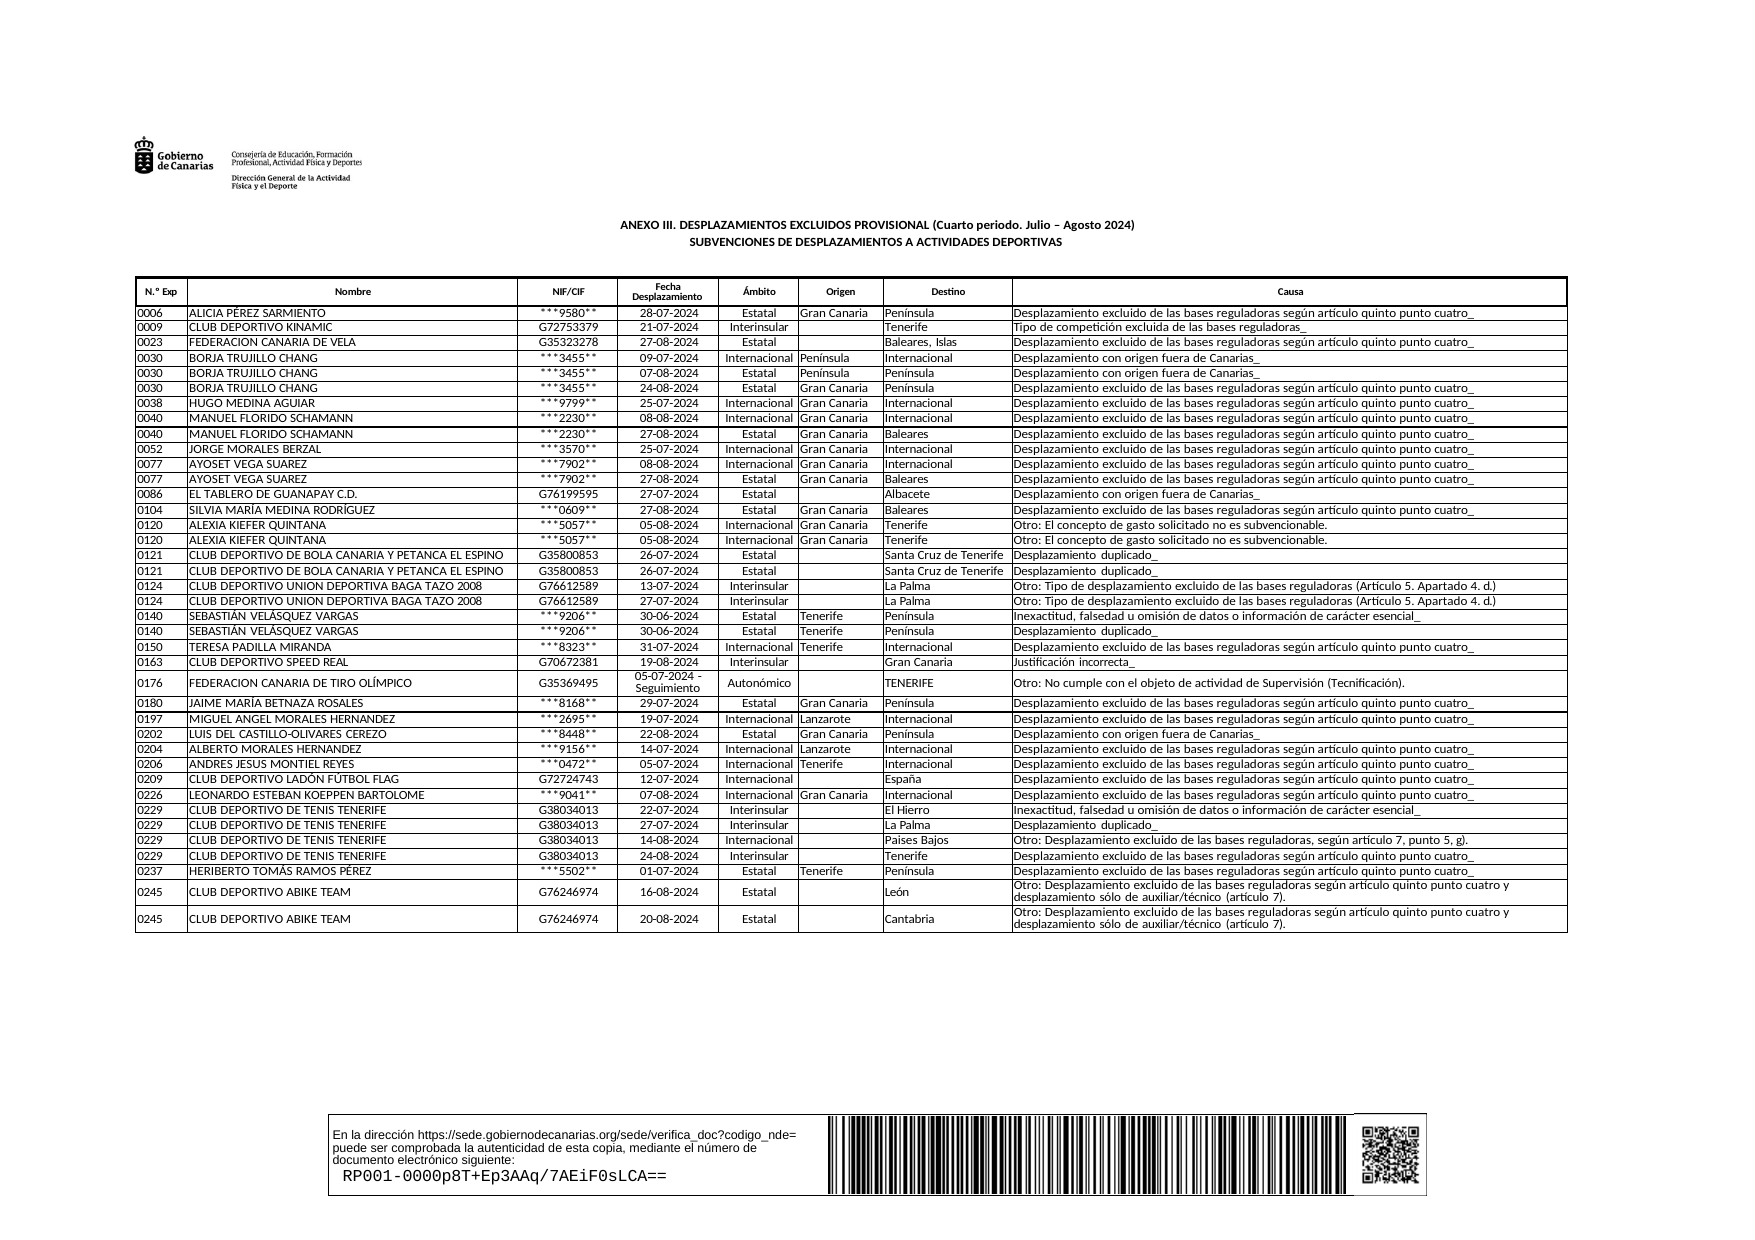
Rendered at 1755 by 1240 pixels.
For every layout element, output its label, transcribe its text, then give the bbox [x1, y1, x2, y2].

table_cell 28-07-2024 [618, 307, 718, 320]
table_cell 0206 [136, 758, 187, 772]
table_cell [799, 488, 883, 502]
table_cell Internacional [719, 789, 798, 803]
table_cell Internacional [719, 834, 798, 848]
table_cell G70672381 [518, 656, 617, 670]
table_cell Otro: Tipo de desplazamiento excluido de las bases reguladoras (Artículo 5. Apartado 4. d.) [1013, 580, 1567, 594]
table_cell 22-07-2024 [618, 804, 718, 818]
table_cell [799, 804, 883, 818]
table_cell Desplazamiento excluido de las bases reguladoras según artículo quinto punto cuatro_ [1013, 640, 1567, 654]
table_cell 0202 [136, 728, 187, 742]
table_cell ***2230** [518, 428, 617, 442]
table_cell 0180 [136, 697, 187, 711]
table_cell ***3455** [518, 367, 617, 381]
table_cell 09-07-2024 [618, 351, 718, 366]
table_cell Baleares [884, 428, 1012, 442]
table_cell Internacional [884, 351, 1012, 366]
table_cell Desplazamiento excluido de las bases reguladoras según artículo quinto punto cuatro_ [1013, 412, 1567, 426]
table_cell ***9799** [518, 397, 617, 411]
table_cell 0030 [136, 367, 187, 381]
table_cell 0121 [136, 564, 187, 578]
table_cell Estatal [719, 880, 798, 905]
table_cell 0229 [136, 819, 187, 833]
table_cell CLUB DEPORTIVO DE BOLA CANARIA Y PETANCA EL ESPINO [188, 564, 517, 578]
table_cell Gran Canaria [799, 307, 883, 320]
table_cell [799, 849, 883, 863]
table_cell Península [884, 367, 1012, 381]
table_cell Otro: Desplazamiento excluido de las bases reguladoras, según artículo 7, punto 5, g). [1013, 834, 1567, 848]
table_cell CLUB DEPORTIVO KINAMIC [188, 321, 517, 335]
table_cell MANUEL FLORIDO SCHAMANN [188, 412, 517, 426]
table_cell 14-08-2024 [618, 834, 718, 848]
table_cell 12-07-2024 [618, 773, 718, 787]
table_cell Estatal [719, 488, 798, 502]
table_cell 08-08-2024 [618, 458, 718, 472]
table_cell 0140 [136, 625, 187, 639]
table_cell Gran Canaria [799, 728, 883, 742]
table_cell ***8448** [518, 728, 617, 742]
table_cell Estatal [719, 697, 798, 711]
table_cell 05-07-2024 - Seguimiento [618, 671, 718, 696]
table_cell HERIBERTO TOMÁS RAMOS PÉREZ [188, 865, 517, 879]
table_cell ***7902** [518, 458, 617, 472]
table_cell FEDERACION CANARIA DE VELA [188, 336, 517, 350]
table_cell MANUEL FLORIDO SCHAMANN [188, 428, 517, 442]
table_cell Lanzarote [799, 743, 883, 757]
table_cell Gran Canaria [799, 534, 883, 548]
table_cell Interinsular [719, 656, 798, 670]
table_header Fecha Desplazamiento [618, 279, 718, 305]
table_header Causa [1013, 279, 1566, 305]
table_cell AYOSET VEGA SUAREZ [188, 458, 517, 472]
table_cell 31-07-2024 [618, 640, 718, 654]
table_cell ***7902** [518, 473, 617, 487]
table_cell G76246974 [518, 880, 617, 905]
table_cell Desplazamiento duplicado_ [1013, 549, 1567, 563]
table_cell Península [884, 610, 1012, 624]
table_cell ***5057** [518, 519, 617, 533]
table_cell Península [884, 625, 1012, 639]
table_cell CLUB DEPORTIVO DE TENIS TENERIFE [188, 834, 517, 848]
table_cell Baleares, Islas [884, 336, 1012, 350]
table_cell 19-07-2024 [618, 713, 718, 727]
table_cell 0226 [136, 789, 187, 803]
table_cell Península [884, 307, 1012, 320]
table_cell G35369495 [518, 671, 617, 696]
table_cell G38034013 [518, 834, 617, 848]
table_cell Estatal [719, 564, 798, 578]
table_cell 07-08-2024 [618, 789, 718, 803]
table_cell Tipo de competición excluida de las bases reguladoras_ [1013, 321, 1567, 335]
table_cell ALEXIA KIEFER QUINTANA [188, 519, 517, 533]
table_cell G72753379 [518, 321, 617, 335]
table_cell España [884, 773, 1012, 787]
table_cell Cantabria [884, 906, 1012, 932]
table_header Nombre [188, 279, 517, 305]
table_cell Desplazamiento excluido de las bases reguladoras según artículo quinto punto cuatro_ [1013, 473, 1567, 487]
table_cell ALBERTO MORALES HERNANDEZ [188, 743, 517, 757]
table_cell 29-07-2024 [618, 697, 718, 711]
table_cell G35800853 [518, 549, 617, 563]
table_cell Tenerife [799, 758, 883, 772]
table_cell 0120 [136, 519, 187, 533]
table_cell CLUB DEPORTIVO UNION DEPORTIVA BAGA TAZO 2008 [188, 595, 517, 609]
table_cell Internacional [719, 773, 798, 787]
table_cell CLUB DEPORTIVO DE BOLA CANARIA Y PETANCA EL ESPINO [188, 549, 517, 563]
table_cell La Palma [884, 595, 1012, 609]
table_cell Estatal [719, 367, 798, 381]
table_cell AYOSET VEGA SUAREZ [188, 473, 517, 487]
table_cell ***9041** [518, 789, 617, 803]
table_cell 27-08-2024 [618, 336, 718, 350]
table_cell 30-06-2024 [618, 625, 718, 639]
table_cell 0163 [136, 656, 187, 670]
table_cell Gran Canaria [799, 443, 883, 457]
table_cell Desplazamiento excluido de las bases reguladoras según artículo quinto punto cuatro_ [1013, 397, 1567, 411]
table_cell Internacional [719, 397, 798, 411]
table_cell ***9580** [518, 307, 617, 320]
table_cell Estatal [719, 906, 798, 932]
table_cell 24-08-2024 [618, 382, 718, 396]
table_cell [799, 834, 883, 848]
table_cell Desplazamiento excluido de las bases reguladoras según artículo quinto punto cuatro_ [1013, 443, 1567, 457]
table_cell 0245 [136, 880, 187, 905]
table_cell BORJA TRUJILLO CHANG [188, 351, 517, 366]
table_cell Paises Bajos [884, 834, 1012, 848]
table_cell [799, 321, 883, 335]
table_cell TERESA PADILLA MIRANDA [188, 640, 517, 654]
table_cell Internacional [884, 758, 1012, 772]
table_cell Península [799, 367, 883, 381]
table_cell Santa Cruz de Tenerife [884, 564, 1012, 578]
table_cell Desplazamiento con origen fuera de Canarias_ [1013, 728, 1567, 742]
table_cell JAIME MARÍA BETNAZA ROSALES [188, 697, 517, 711]
table_cell Internacional [719, 758, 798, 772]
table_cell Internacional [719, 640, 798, 654]
table_cell Interinsular [719, 580, 798, 594]
table_cell Gran Canaria [799, 382, 883, 396]
table_cell Península [884, 865, 1012, 879]
table_cell 21-07-2024 [618, 321, 718, 335]
table_cell 27-07-2024 [618, 819, 718, 833]
table_cell 0040 [136, 412, 187, 426]
table_cell HUGO MEDINA AGUIAR [188, 397, 517, 411]
table_cell 07-08-2024 [618, 367, 718, 381]
table_cell Internacional [884, 412, 1012, 426]
table_cell 0030 [136, 351, 187, 366]
table_cell Desplazamiento excluido de las bases reguladoras según artículo quinto punto cuatro_ [1013, 849, 1567, 863]
table_cell Internacional [719, 351, 798, 366]
table_cell Desplazamiento duplicado_ [1013, 819, 1567, 833]
table_cell Tenerife [799, 865, 883, 879]
table_cell 0204 [136, 743, 187, 757]
table_cell Inexactitud, falsedad u omisión de datos o información de carácter esencial_ [1013, 610, 1567, 624]
table_cell Península [884, 728, 1012, 742]
table_cell 26-07-2024 [618, 564, 718, 578]
table_cell G38034013 [518, 804, 617, 818]
table_cell Desplazamiento excluido de las bases reguladoras según artículo quinto punto cuatro_ [1013, 758, 1567, 772]
table_cell Desplazamiento excluido de las bases reguladoras según artículo quinto punto cuatro_ [1013, 307, 1567, 320]
table_cell Internacional [719, 519, 798, 533]
table_cell Santa Cruz de Tenerife [884, 549, 1012, 563]
table_cell Internacional [719, 713, 798, 727]
table_cell Gran Canaria [799, 412, 883, 426]
table_cell 14-07-2024 [618, 743, 718, 757]
table_cell Internacional [884, 458, 1012, 472]
table_cell Lanzarote [799, 713, 883, 727]
table_cell Otro: No cumple con el objeto de actividad de Supervisión (Tecnificación). [1013, 671, 1567, 696]
table_cell Desplazamiento con origen fuera de Canarias_ [1013, 488, 1567, 502]
table_cell LUIS DEL CASTILLO-OLIVARES CEREZO [188, 728, 517, 742]
table_cell Desplazamiento excluido de las bases reguladoras según artículo quinto punto cuatro_ [1013, 382, 1567, 396]
table_cell 05-07-2024 [618, 758, 718, 772]
table_cell CLUB DEPORTIVO DE TENIS TENERIFE [188, 819, 517, 833]
table_cell 27-08-2024 [618, 428, 718, 442]
table_cell Estatal [719, 549, 798, 563]
table_cell JORGE MORALES BERZAL [188, 443, 517, 457]
table_cell Tenerife [799, 640, 883, 654]
table_cell 0197 [136, 713, 187, 727]
table_header Origen [799, 279, 883, 305]
table_cell 0124 [136, 595, 187, 609]
table_cell [799, 880, 883, 905]
table_cell 0052 [136, 443, 187, 457]
table_cell Desplazamiento excluido de las bases reguladoras según artículo quinto punto cuatro_ [1013, 697, 1567, 711]
table_cell 0150 [136, 640, 187, 654]
table_cell BORJA TRUJILLO CHANG [188, 367, 517, 381]
table_cell CLUB DEPORTIVO ABIKE TEAM [188, 880, 517, 905]
table_cell ***8168** [518, 697, 617, 711]
table_cell G35800853 [518, 564, 617, 578]
table_cell León [884, 880, 1012, 905]
table_cell [799, 656, 883, 670]
table_cell 0077 [136, 458, 187, 472]
table_cell G76246974 [518, 906, 617, 932]
table_cell Desplazamiento excluido de las bases reguladoras según artículo quinto punto cuatro_ [1013, 458, 1567, 472]
table_cell Baleares [884, 473, 1012, 487]
table_cell 0104 [136, 504, 187, 518]
table_cell ***3570** [518, 443, 617, 457]
table_cell 0077 [136, 473, 187, 487]
table_cell ***0609** [518, 504, 617, 518]
table_cell Internacional [719, 458, 798, 472]
table_cell Gran Canaria [884, 656, 1012, 670]
table_cell 16-08-2024 [618, 880, 718, 905]
table_cell CLUB DEPORTIVO DE TENIS TENERIFE [188, 849, 517, 863]
table_cell Estatal [719, 610, 798, 624]
table_cell 0140 [136, 610, 187, 624]
table_cell Desplazamiento excluido de las bases reguladoras según artículo quinto punto cuatro_ [1013, 773, 1567, 787]
table_cell 0040 [136, 428, 187, 442]
table_cell 08-08-2024 [618, 412, 718, 426]
table_cell Estatal [719, 625, 798, 639]
table_cell Internacional [719, 743, 798, 757]
table_cell Tenerife [799, 625, 883, 639]
table_cell Internacional [884, 443, 1012, 457]
table_cell Otro: Desplazamiento excluido de las bases reguladoras según artículo quinto punto cuatro y desplazamiento sólo de auxiliar/técnico (artículo 7). [1013, 906, 1567, 932]
table_cell Gran Canaria [799, 697, 883, 711]
table_cell Internacional [719, 412, 798, 426]
table_cell Desplazamiento duplicado_ [1013, 564, 1567, 578]
table_cell 30-06-2024 [618, 610, 718, 624]
table_cell Estatal [719, 307, 798, 320]
table_cell CLUB DEPORTIVO UNION DEPORTIVA BAGA TAZO 2008 [188, 580, 517, 594]
table_cell Desplazamiento con origen fuera de Canarias_ [1013, 367, 1567, 381]
table_cell Gran Canaria [799, 397, 883, 411]
table_cell 0229 [136, 804, 187, 818]
table_cell Otro: El concepto de gasto solicitado no es subvencionable. [1013, 534, 1567, 548]
table_cell 0237 [136, 865, 187, 879]
table_cell 0030 [136, 382, 187, 396]
table_cell CLUB DEPORTIVO ABIKE TEAM [188, 906, 517, 932]
table_cell [799, 595, 883, 609]
table_cell Gran Canaria [799, 428, 883, 442]
table_header NIF/CIF [518, 279, 617, 305]
table_cell Interinsular [719, 804, 798, 818]
table_cell 27-07-2024 [618, 595, 718, 609]
table_cell 19-08-2024 [618, 656, 718, 670]
table_cell Desplazamiento con origen fuera de Canarias_ [1013, 351, 1567, 366]
table_cell CLUB DEPORTIVO DE TENIS TENERIFE [188, 804, 517, 818]
table_cell 27-08-2024 [618, 473, 718, 487]
table_cell Desplazamiento duplicado_ [1013, 625, 1567, 639]
table_cell Desplazamiento excluido de las bases reguladoras según artículo quinto punto cuatro_ [1013, 865, 1567, 879]
table_cell 27-07-2024 [618, 488, 718, 502]
table_cell Península [799, 351, 883, 366]
table_cell ***0472** [518, 758, 617, 772]
table_cell 0009 [136, 321, 187, 335]
table_cell ALEXIA KIEFER QUINTANA [188, 534, 517, 548]
table_cell G38034013 [518, 819, 617, 833]
table_cell 22-08-2024 [618, 728, 718, 742]
table_cell G72724743 [518, 773, 617, 787]
table_cell Interinsular [719, 819, 798, 833]
table_cell SEBASTIÁN VELÁSQUEZ VARGAS [188, 610, 517, 624]
table_cell [799, 906, 883, 932]
table_cell BORJA TRUJILLO CHANG [188, 382, 517, 396]
table_cell LEONARDO ESTEBAN KOEPPEN BARTOLOME [188, 789, 517, 803]
table_cell 05-08-2024 [618, 534, 718, 548]
table_cell ANDRES JESUS MONTIEL REYES [188, 758, 517, 772]
table_cell El Hierro [884, 804, 1012, 818]
table_cell G76612589 [518, 595, 617, 609]
table_cell G76199595 [518, 488, 617, 502]
table_cell Otro: Desplazamiento excluido de las bases reguladoras según artículo quinto punto cuatro y desplazamiento sólo de auxiliar/técnico (artículo 7). [1013, 880, 1567, 905]
table_cell Tenerife [799, 610, 883, 624]
table_cell Internacional [884, 743, 1012, 757]
table_cell Estatal [719, 336, 798, 350]
table_cell Tenerife [884, 321, 1012, 335]
table_cell [799, 336, 883, 350]
table_cell Desplazamiento excluido de las bases reguladoras según artículo quinto punto cuatro_ [1013, 428, 1567, 442]
table_cell 01-07-2024 [618, 865, 718, 879]
table_cell 20-08-2024 [618, 906, 718, 932]
table_cell Baleares [884, 504, 1012, 518]
table_cell G35323278 [518, 336, 617, 350]
table_cell ***3455** [518, 351, 617, 366]
table_cell SEBASTIÁN VELÁSQUEZ VARGAS [188, 625, 517, 639]
table_cell Interinsular [719, 321, 798, 335]
table_cell Estatal [719, 504, 798, 518]
table_cell G38034013 [518, 849, 617, 863]
table_cell [799, 549, 883, 563]
table_cell 0229 [136, 834, 187, 848]
table_cell Internacional [719, 443, 798, 457]
table_cell Interinsular [719, 595, 798, 609]
table_cell 13-07-2024 [618, 580, 718, 594]
table_cell 0245 [136, 906, 187, 932]
table_cell ALICIA PÉREZ SARMIENTO [188, 307, 517, 320]
table_cell 0086 [136, 488, 187, 502]
table_header Destino [884, 279, 1012, 305]
table_cell 0124 [136, 580, 187, 594]
table_cell Estatal [719, 473, 798, 487]
table_cell ***3455** [518, 382, 617, 396]
table_cell Gran Canaria [799, 519, 883, 533]
table_cell 05-08-2024 [618, 519, 718, 533]
table_cell Desplazamiento excluido de las bases reguladoras según artículo quinto punto cuatro_ [1013, 336, 1567, 350]
table_cell Justificación incorrecta_ [1013, 656, 1567, 670]
table_cell [799, 773, 883, 787]
table_cell 24-08-2024 [618, 849, 718, 863]
table_cell Estatal [719, 428, 798, 442]
table_cell ***8323** [518, 640, 617, 654]
table_cell Gran Canaria [799, 458, 883, 472]
table_cell Internacional [884, 713, 1012, 727]
table_cell Internacional [884, 640, 1012, 654]
table_cell Desplazamiento excluido de las bases reguladoras según artículo quinto punto cuatro_ [1013, 743, 1567, 757]
table_cell Estatal [719, 728, 798, 742]
table_cell 0176 [136, 671, 187, 696]
table_cell 0023 [136, 336, 187, 350]
table_cell Tenerife [884, 519, 1012, 533]
table_cell Autonómico [719, 671, 798, 696]
table_cell [799, 671, 883, 696]
table_cell [799, 819, 883, 833]
table_cell Desplazamiento excluido de las bases reguladoras según artículo quinto punto cuatro_ [1013, 504, 1567, 518]
table_cell ***5502** [518, 865, 617, 879]
table_header Ámbito [719, 279, 798, 305]
table_cell 25-07-2024 [618, 397, 718, 411]
table_cell ***2230** [518, 412, 617, 426]
table_cell ***5057** [518, 534, 617, 548]
table_cell ***9206** [518, 610, 617, 624]
table_cell 26-07-2024 [618, 549, 718, 563]
table_cell 27-08-2024 [618, 504, 718, 518]
table_cell SILVIA MARÍA MEDINA RODRÍGUEZ [188, 504, 517, 518]
table_cell Internacional [884, 789, 1012, 803]
table_cell Interinsular [719, 849, 798, 863]
table_cell Estatal [719, 382, 798, 396]
table_cell CLUB DEPORTIVO LADÓN FÚTBOL FLAG [188, 773, 517, 787]
table_cell MIGUEL ANGEL MORALES HERNANDEZ [188, 713, 517, 727]
table_cell Gran Canaria [799, 473, 883, 487]
table_cell 0038 [136, 397, 187, 411]
table_cell [799, 564, 883, 578]
table_cell Tenerife [884, 534, 1012, 548]
table_cell La Palma [884, 819, 1012, 833]
table_cell Inexactitud, falsedad u omisión de datos o información de carácter esencial_ [1013, 804, 1567, 818]
table_cell Gran Canaria [799, 504, 883, 518]
table_cell 0121 [136, 549, 187, 563]
table_cell Internacional [884, 397, 1012, 411]
table_cell Tenerife [884, 849, 1012, 863]
table_cell Desplazamiento excluido de las bases reguladoras según artículo quinto punto cuatro_ [1013, 713, 1567, 727]
table_cell 0209 [136, 773, 187, 787]
table_cell Albacete [884, 488, 1012, 502]
table_cell Estatal [719, 865, 798, 879]
table_cell TENERIFE [884, 671, 1012, 696]
table_cell [799, 580, 883, 594]
table_cell Península [884, 697, 1012, 711]
table_cell Gran Canaria [799, 789, 883, 803]
table_cell ***2695** [518, 713, 617, 727]
table_cell ***9156** [518, 743, 617, 757]
table_cell EL TABLERO DE GUANAPAY C.D. [188, 488, 517, 502]
table_cell 25-07-2024 [618, 443, 718, 457]
table_header N.º Exp [137, 279, 187, 305]
table_cell CLUB DEPORTIVO SPEED REAL [188, 656, 517, 670]
table_cell Otro: El concepto de gasto solicitado no es subvencionable. [1013, 519, 1567, 533]
table_cell 0120 [136, 534, 187, 548]
table_cell La Palma [884, 580, 1012, 594]
table_cell Internacional [719, 534, 798, 548]
table_cell ***9206** [518, 625, 617, 639]
table_cell Península [884, 382, 1012, 396]
table_cell G76612589 [518, 580, 617, 594]
table_cell Otro: Tipo de desplazamiento excluido de las bases reguladoras (Artículo 5. Apartado 4. d.) [1013, 595, 1567, 609]
table_cell 0229 [136, 849, 187, 863]
table_cell FEDERACION CANARIA DE TIRO OLÍMPICO [188, 671, 517, 696]
table_cell Desplazamiento excluido de las bases reguladoras según artículo quinto punto cuatro_ [1013, 789, 1567, 803]
table_cell 0006 [136, 307, 187, 320]
